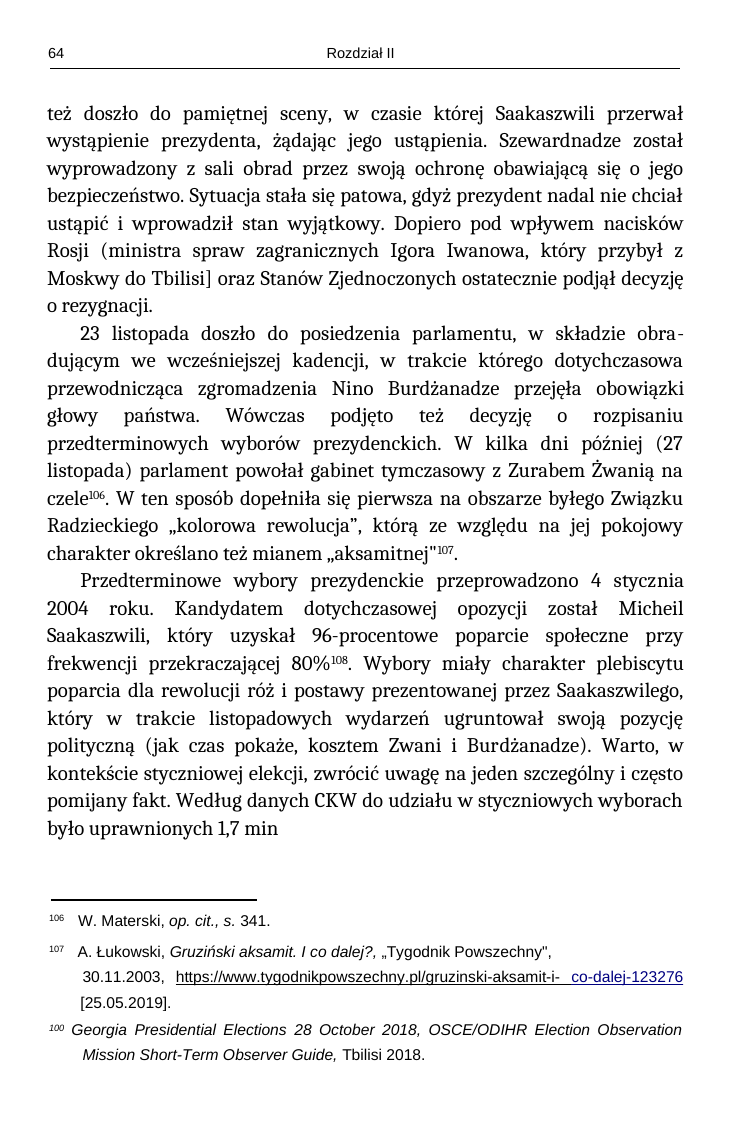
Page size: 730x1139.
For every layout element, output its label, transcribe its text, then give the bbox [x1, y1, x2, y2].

text 23 listopada doszło do posiedzenia parlamentu, w składzie obra­dującym we wcześniejszej kadencji, w trakcie którego dotychczasowa przewodnicząca zgromadzenia Nino Burdżanadze przejęła obo­wiązki głowy państwa. Wówczas podjęto też decyzję o rozpisaniu przedterminowych wyborów prezydenckich. W kilka dni później (27 listopada) parlament powołał gabinet tymczasowy z Zurabem Żwanią na czele106. W ten sposób dopełniła się pierwsza na obszarze byłego Związku Radzieckiego „kolorowa rewolucja”, którą ze względu na jej pokojowy charakter określano też mianem „aksamitnej"107. [47, 321, 684, 565]
text 106 W. Materski, op. cit., s. 341. [49, 911, 683, 929]
text Przedterminowe wybory prezydenckie przeprowadzono 4 stycz­nia 2004 roku. Kandydatem dotychczasowej opozycji został Micheil Saakaszwili, który uzyskał 96-procentowe poparcie społeczne przy frekwencji przekraczającej 80%108. Wybory miały charakter plebi­scytu poparcia dla rewolucji róż i postawy prezentowanej przez Saakaszwilego, który w trakcie listopadowych wydarzeń ugruntował swoją pozycję polityczną (jak czas pokaże, kosztem Zwani i Bur­dżanadze). Warto, w kontekście styczniowej elekcji, zwrócić uwagę na jeden szczególny i często pomijany fakt. Według danych CKW do udziału w styczniowych wyborach było uprawnionych 1,7 min [47, 569, 684, 840]
text 30.11.2003, https://www.tygodnikpowszechny.pl/gruzinski-aksamit-i- co-dalej-123276 [25.05.2019]. [80, 968, 683, 1010]
text 107 A. Łukowski, Gruziński aksamit. I co dalej?, „Tygodnik Powszechny", [49, 942, 683, 960]
text 64 [48, 44, 69, 61]
text też doszło do pamiętnej sceny, w czasie której Saakaszwili przerwał wystąpienie prezydenta, żądając jego ustąpienia. Szewardnadze został wyprowadzony z sali obrad przez swoją ochronę obawiającą się o jego bezpieczeństwo. Sytuacja stała się patowa, gdyż prezydent nadal nie chciał ustąpić i wprowadził stan wyjątkowy. Dopiero pod wpływem nacisków Rosji (ministra spraw zagranicznych Igora Iwanowa, który przybył z Moskwy do Tbilisi] oraz Stanów Zjedno­czonych ostatecznie podjął decyzję o rezygnacji. [47, 101, 684, 318]
text Rozdział II [326, 44, 404, 61]
text 100 Georgia Presidential Elections 28 October 2018, OSCE/ODIHR Election Obser­vation Mission Short-Term Observer Guide, Tbilisi 2018. [49, 1021, 683, 1064]
